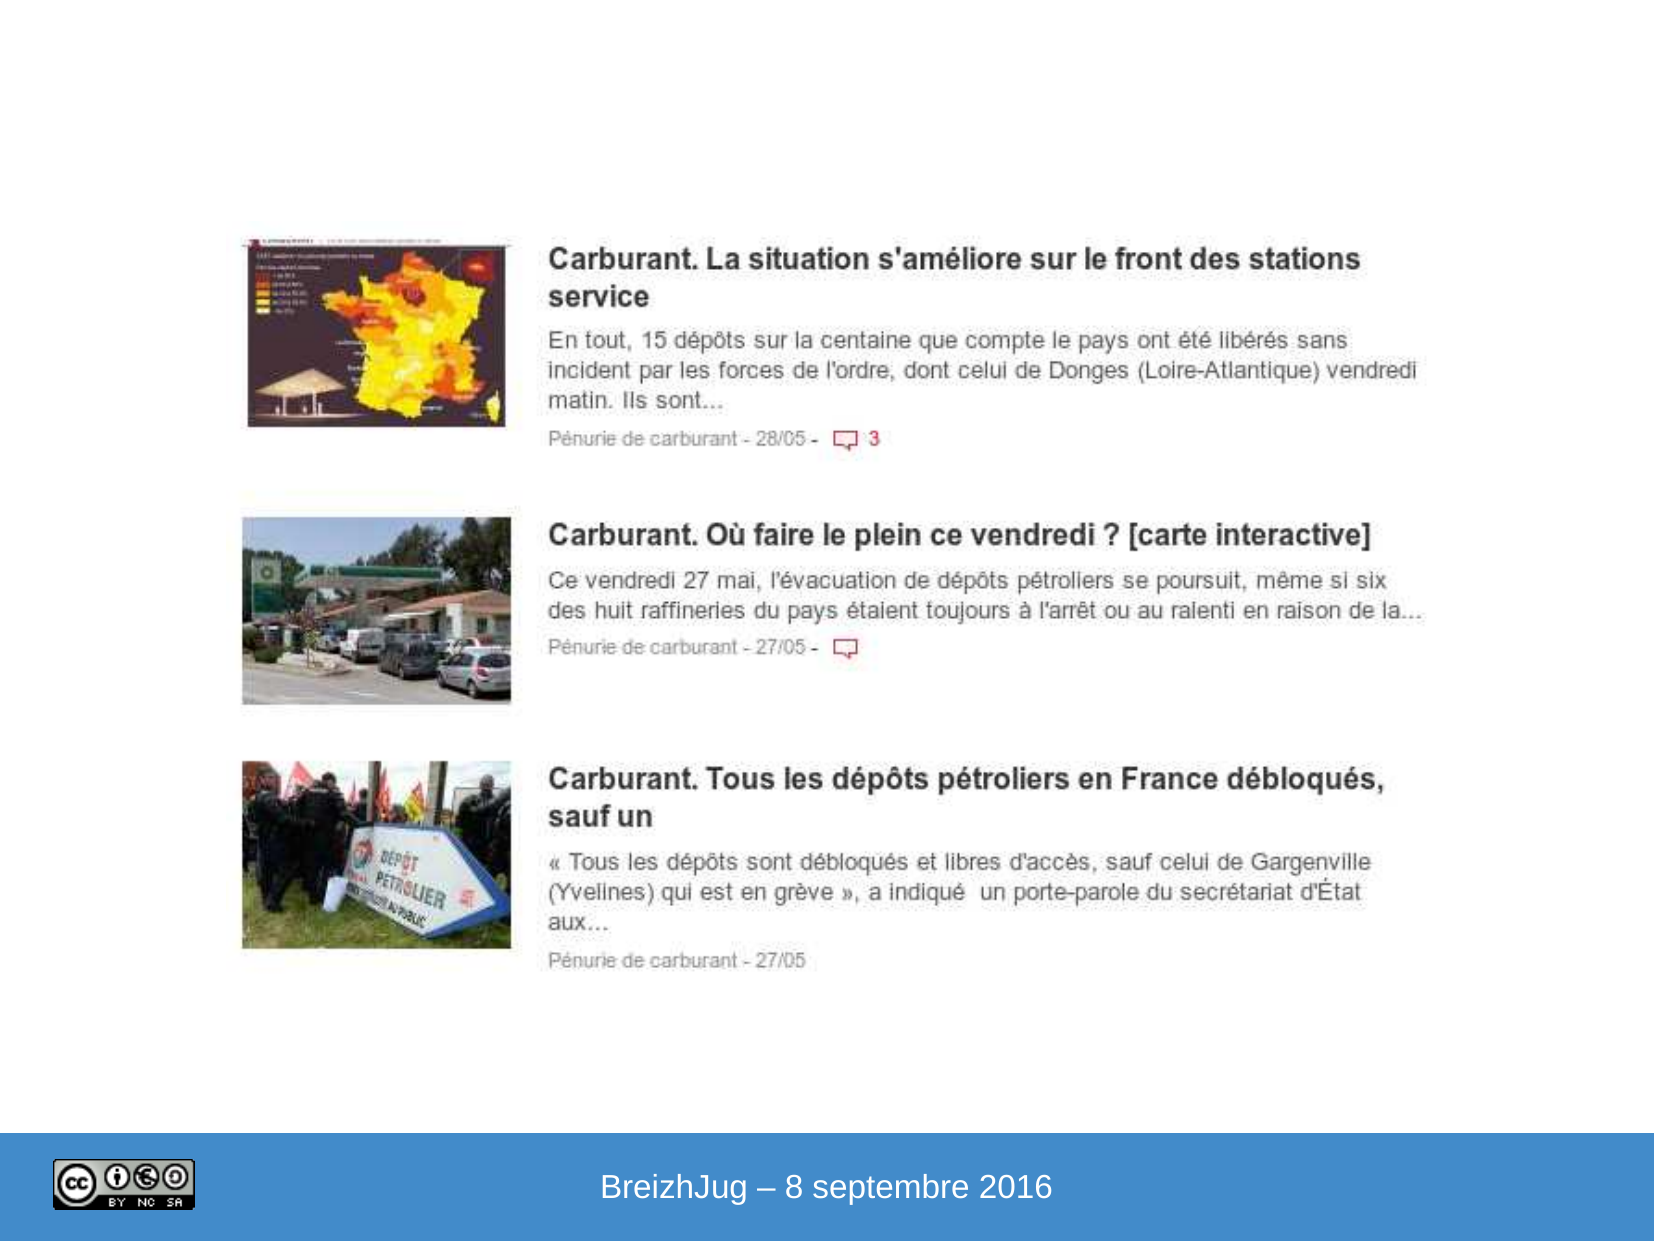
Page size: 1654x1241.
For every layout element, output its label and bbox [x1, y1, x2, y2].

picture [226, 221, 1438, 998]
picture [53, 1159, 195, 1210]
